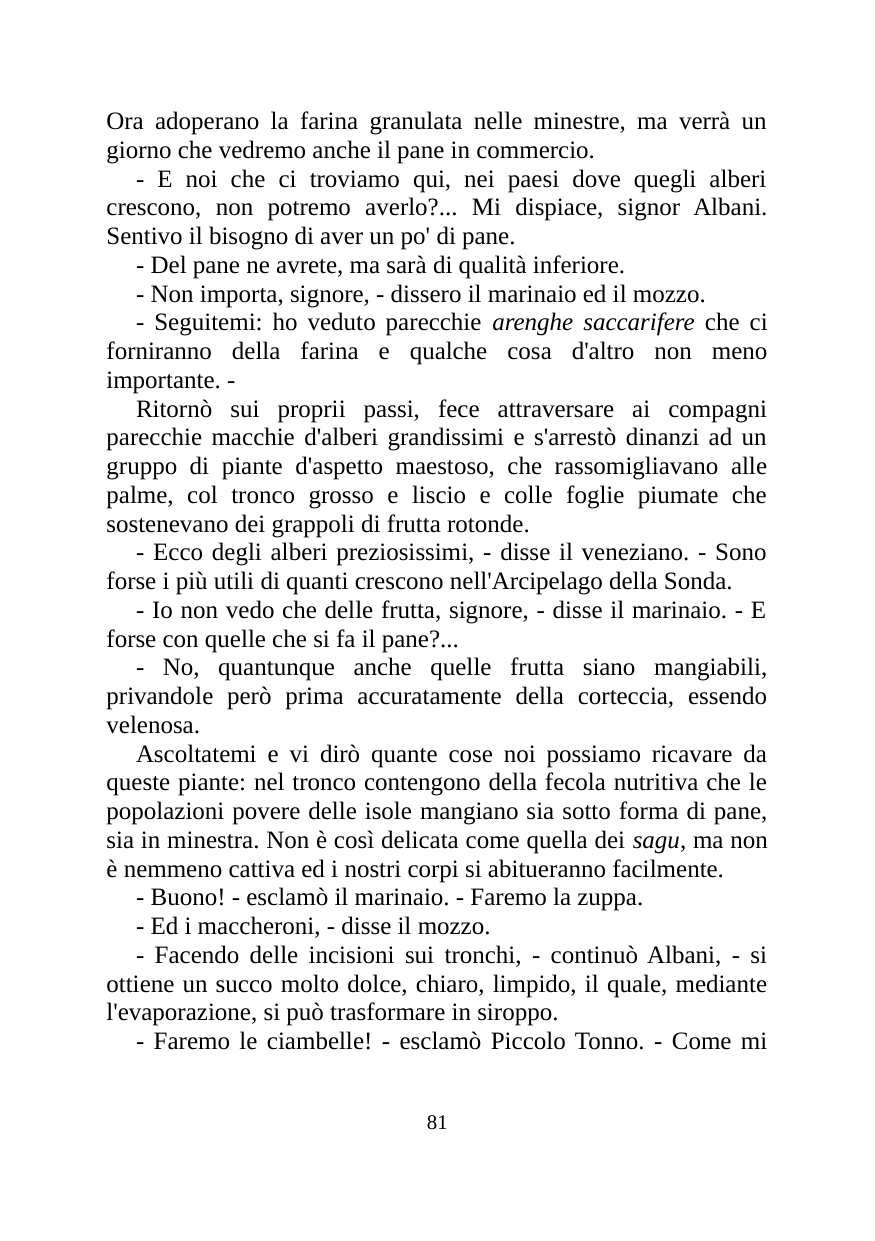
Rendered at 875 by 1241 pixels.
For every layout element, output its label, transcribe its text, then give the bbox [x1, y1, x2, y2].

text - Io non vedo che delle frutta, signore, - disse il marinaio. - E forse con quelle che si fa il pane?... [106, 595, 768, 652]
text - Seguitemi: ho veduto parecchie arenghe saccarifere che ci forniranno della farina e qualche cosa d'altro non meno importante. - [106, 307, 768, 394]
text - Facendo delle incisioni sui tronchi, - continuò Albani, - si ottiene un succo molto dolce, chiaro, limpido, il quale, mediante l'evaporazione, si può trasformare in siroppo. [106, 940, 768, 1026]
text - Ecco degli alberi preziosissimi, - disse il veneziano. - Sono forse i più utili di quanti crescono nell'Arcipelago della Sonda. [106, 537, 768, 595]
text - Faremo le ciambelle! - esclamò Piccolo Tonno. - Come mi [106, 1026, 768, 1055]
text - Del pane ne avrete, ma sarà di qualità inferiore. [106, 250, 768, 279]
text Ritornò sui proprii passi, fece attraversare ai compagni parecchie macchie d'alberi grandissimi e s'arrestò dinanzi ad un gruppo di piante d'aspetto maestoso, che rassomigliavano alle palme, col tronco grosso e liscio e colle foglie piumate che sostenevano dei grappoli di frutta rotonde. [106, 394, 768, 537]
text - No, quantunque anche quelle frutta siano mangiabili, privandole però prima accuratamente della corteccia, essendo velenosa. [106, 652, 768, 739]
text - Buono! - esclamò il marinaio. - Faremo la zuppa. [106, 882, 768, 911]
text - E noi che ci troviamo qui, nei paesi dove quegli alberi crescono, non potremo averlo?... Mi dispiace, signor Albani. Sentivo il bisogno di aver un po' di pane. [106, 164, 768, 250]
text - Non importa, signore, - dissero il marinaio ed il mozzo. [106, 279, 768, 307]
text Ascoltatemi e vi dirò quante cose noi possiamo ricavare da queste piante: nel tronco contengono della fecola nutritiva che le popolazioni povere delle isole mangiano sia sotto forma di pane, sia in minestra. Non è così delicata come quella dei sagu, ma non è nemmeno cattiva ed i nostri corpi si abitueranno facilmente. [106, 739, 768, 882]
text Ora adoperano la farina granulata nelle minestre, ma verrà un giorno che vedremo anche il pane in commercio. [106, 106, 768, 164]
text - Ed i maccheroni, - disse il mozzo. [106, 911, 768, 940]
